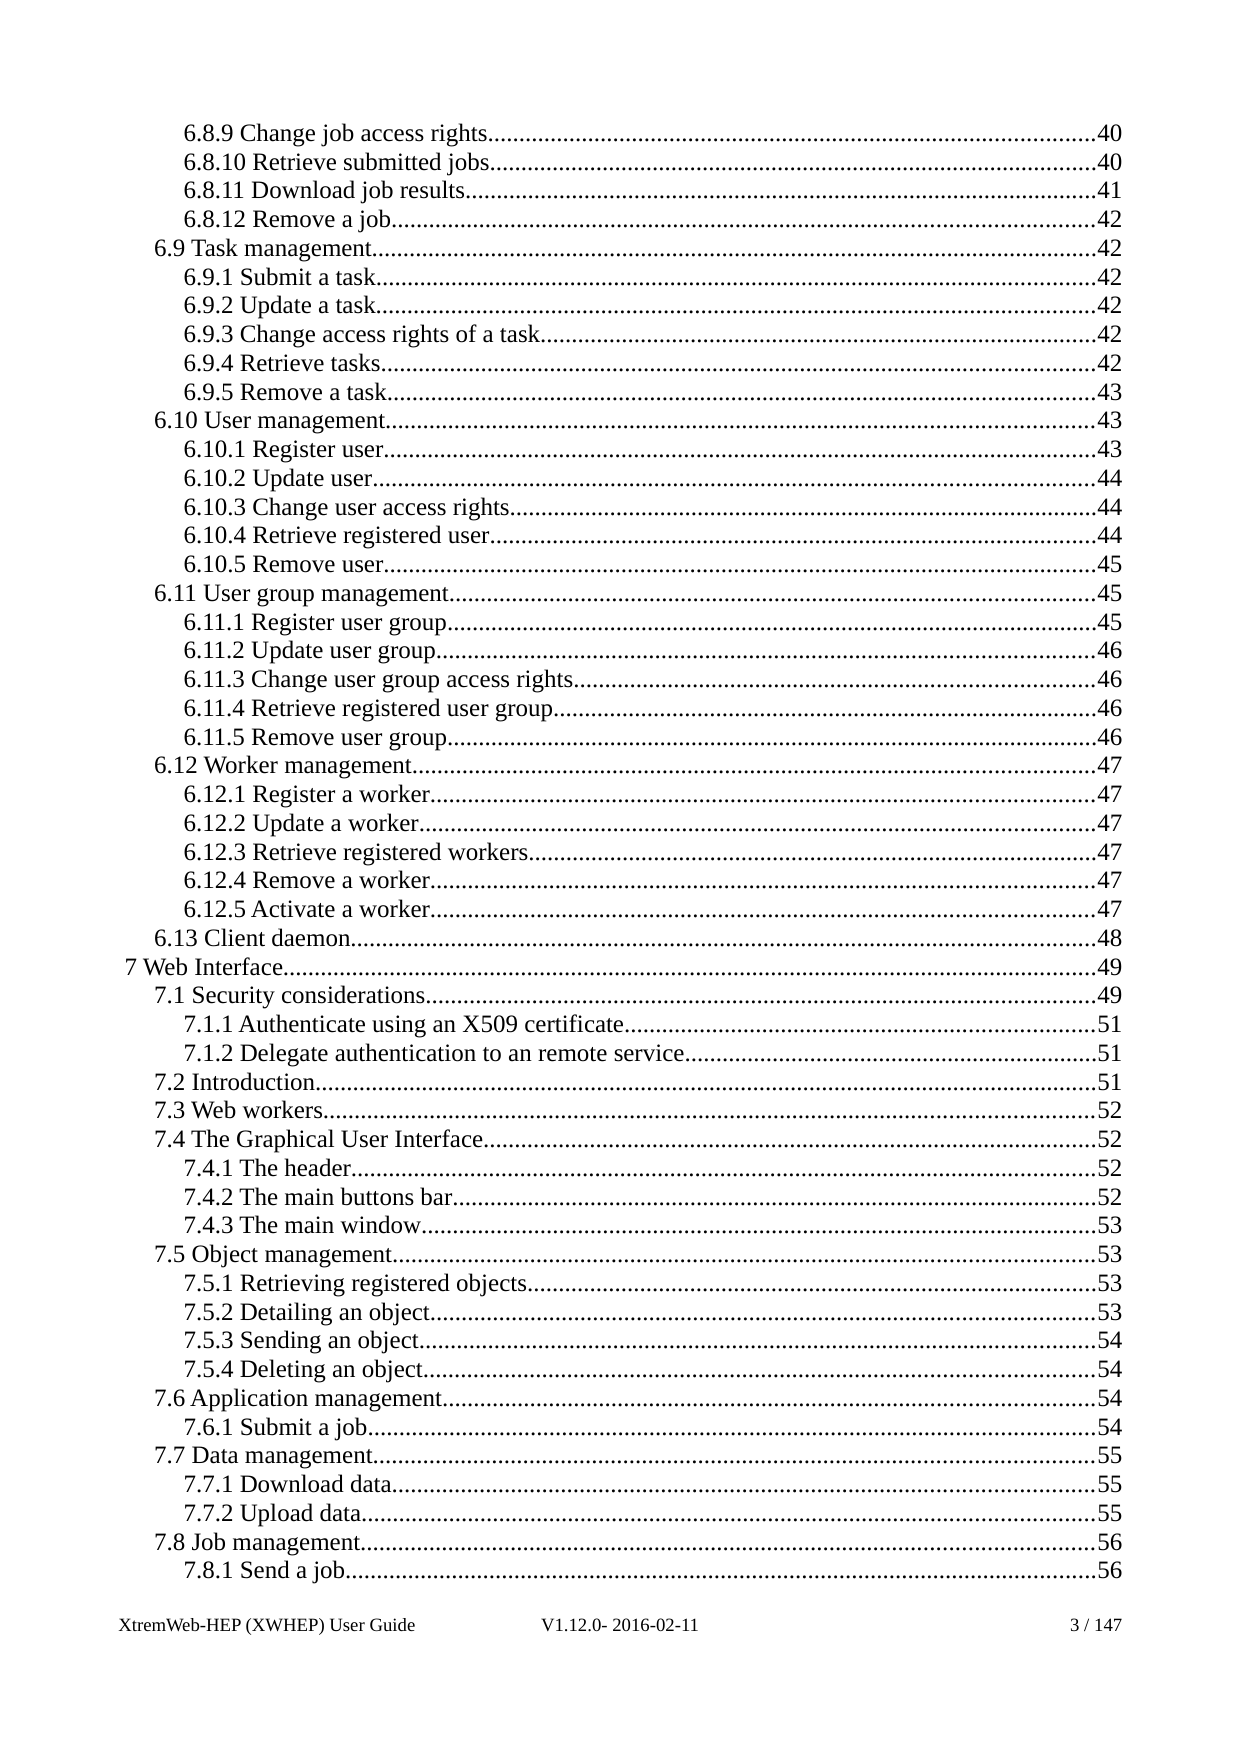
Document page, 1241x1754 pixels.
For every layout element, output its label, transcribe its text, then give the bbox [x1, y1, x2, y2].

text 6.11.3 Change user group access rights 46 [177, 664, 1122, 693]
text 6.9.5 Remove a task 43 [177, 377, 1122, 406]
text 7.4.2 The main buttons bar 52 [177, 1182, 1122, 1211]
text 6.11.5 Remove user group 46 [177, 722, 1122, 751]
text 7.4.3 The main window 53 [177, 1211, 1122, 1239]
text 7.7 Data management 55 [148, 1441, 1122, 1469]
text 7.5.4 Deleting an object 54 [177, 1354, 1122, 1383]
text 6.8.9 Change job access rights 40 [177, 118, 1122, 147]
text 7.1.2 Delegate authentication to an remote service 51 [177, 1038, 1122, 1067]
text 6.9.4 Retrieve tasks 42 [177, 348, 1122, 377]
text 6.8.10 Retrieve submitted jobs 40 [177, 147, 1122, 176]
text 6.11.1 Register user group 45 [177, 607, 1122, 636]
text 6.12.4 Remove a worker 47 [177, 866, 1122, 894]
text 7 Web Interface 49 [118, 952, 1122, 981]
text 6.10.4 Retrieve registered user 44 [177, 521, 1122, 549]
text 6.9.2 Update a task 42 [177, 291, 1122, 319]
text 7.5.2 Detailing an object 53 [177, 1297, 1122, 1326]
text 6.10.3 Change user access rights 44 [177, 492, 1122, 521]
text 7.5 Object management 53 [148, 1239, 1122, 1268]
text 6.12.1 Register a worker 47 [177, 779, 1122, 808]
text 7.7.1 Download data 55 [177, 1469, 1122, 1498]
text 6.12.2 Update a worker 47 [177, 808, 1122, 837]
text 6.11.2 Update user group 46 [177, 636, 1122, 664]
text 6.12.3 Retrieve registered workers 47 [177, 837, 1122, 866]
text 7.1 Security considerations 49 [148, 981, 1122, 1009]
text 6.12 Worker management 47 [148, 751, 1122, 779]
text 7.3 Web workers 52 [148, 1096, 1122, 1124]
text 6.8.12 Remove a job 42 [177, 204, 1122, 233]
text 6.10.2 Update user 44 [177, 463, 1122, 492]
text 7.4.1 The header 52 [177, 1153, 1122, 1182]
text 6.10.1 Register user 43 [177, 434, 1122, 463]
text 7.1.1 Authenticate using an X509 certificate 51 [177, 1009, 1122, 1038]
text 7.5.3 Sending an object 54 [177, 1326, 1122, 1354]
text 7.4 The Graphical User Interface 52 [148, 1124, 1122, 1153]
text 7.7.2 Upload data 55 [177, 1498, 1122, 1527]
text 7.6 Application management 54 [148, 1383, 1122, 1412]
text 6.10.5 Remove user 45 [177, 549, 1122, 578]
text 7.8 Job management 56 [148, 1527, 1122, 1556]
text 6.12.5 Activate a worker 47 [177, 894, 1122, 923]
text 6.11.4 Retrieve registered user group 46 [177, 693, 1122, 722]
text 7.6.1 Submit a job 54 [177, 1412, 1122, 1441]
text 6.9.1 Submit a task 42 [177, 262, 1122, 291]
text 6.8.11 Download job results 41 [177, 176, 1122, 204]
text 7.5.1 Retrieving registered objects 53 [177, 1268, 1122, 1297]
text 6.10 User management 43 [148, 406, 1122, 434]
text 6.9 Task management 42 [148, 233, 1122, 262]
text 6.9.3 Change access rights of a task 42 [177, 319, 1122, 348]
text 7.8.1 Send a job 56 [177, 1556, 1122, 1584]
text 6.13 Client daemon 48 [148, 923, 1122, 952]
text 6.11 User group management 45 [148, 578, 1122, 607]
text 7.2 Introduction 51 [148, 1067, 1122, 1096]
